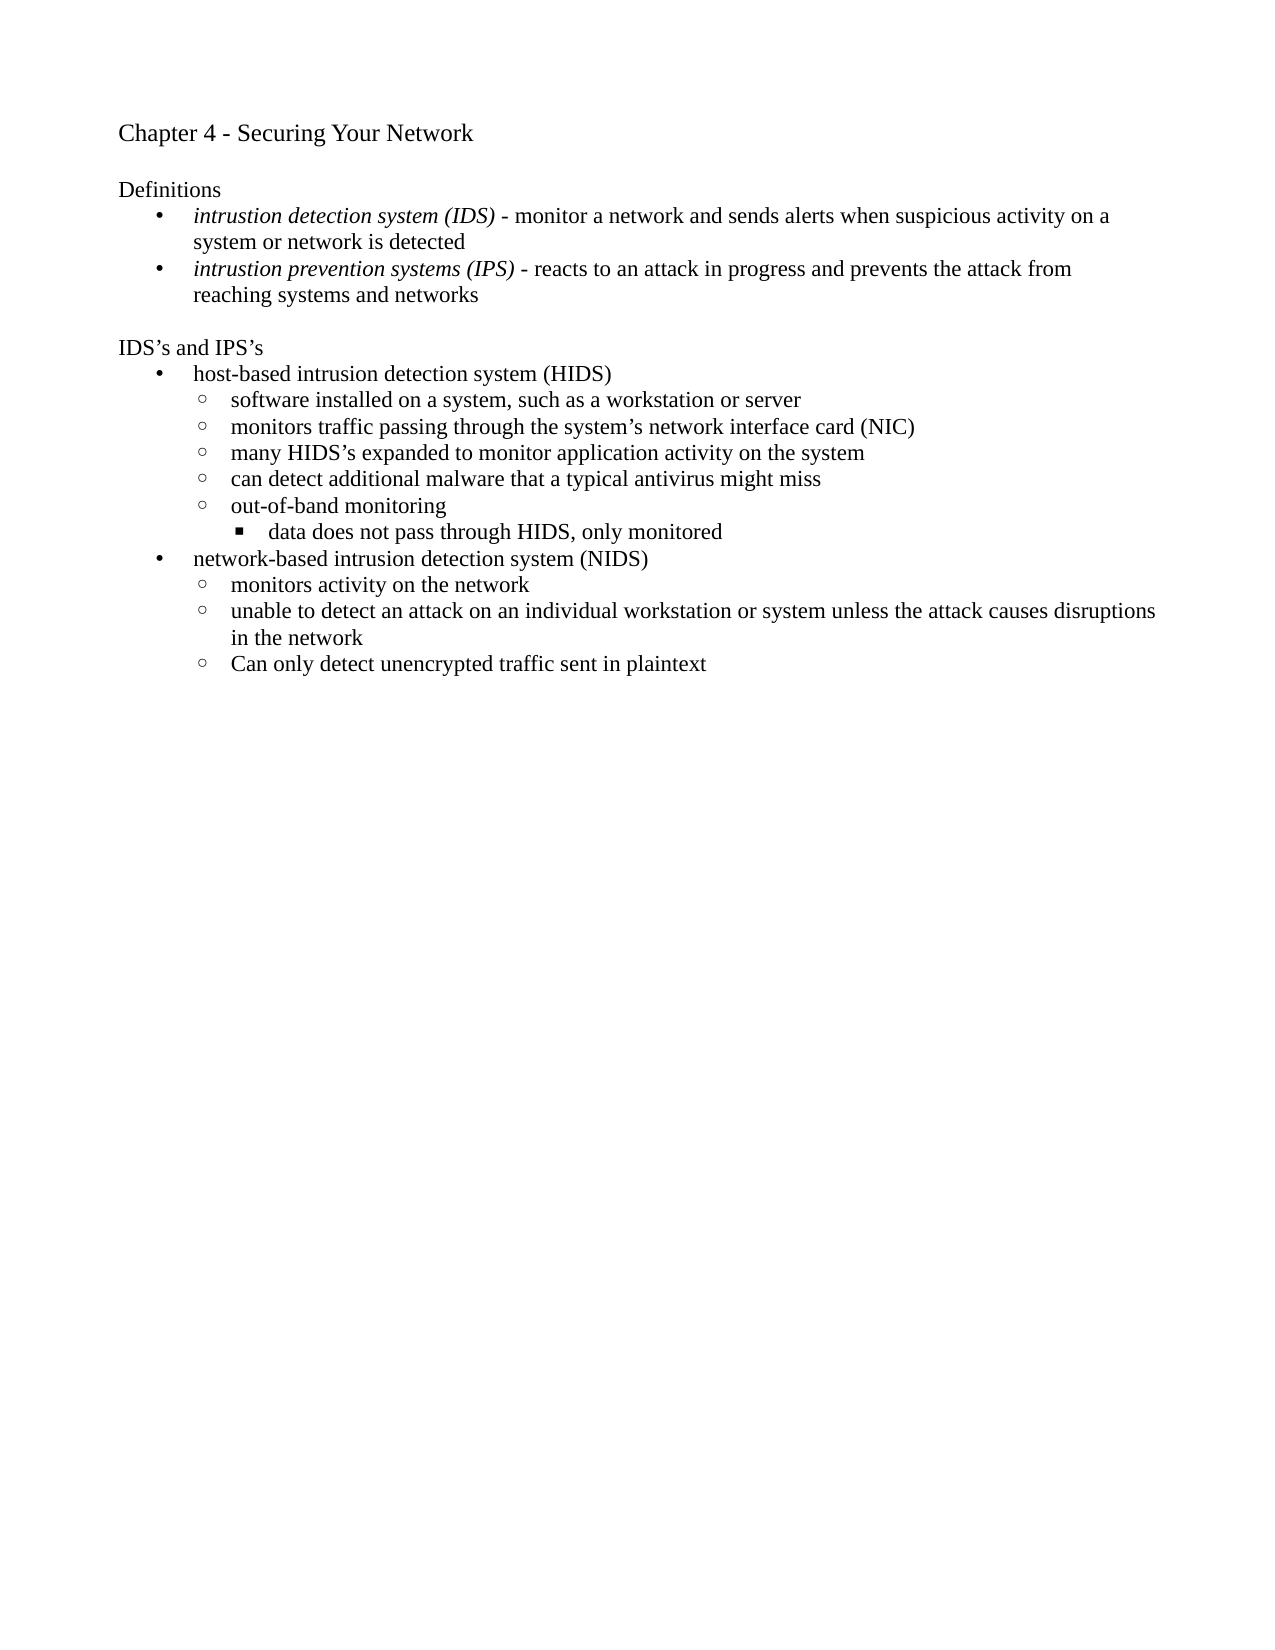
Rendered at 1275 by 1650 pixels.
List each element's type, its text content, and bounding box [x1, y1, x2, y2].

list intrustion prevention systems (IPS) - reacts to an attack in progress and prevents the attack from reaching systems and networks [156, 255, 1157, 307]
list monitors activity on the network [193, 571, 1157, 597]
text IDS’s and IPS’s [118, 334, 1157, 360]
list software installed on a system, such as a workstation or server [193, 386, 1157, 413]
list out-of-band monitoring [193, 492, 1157, 518]
list network-based intrusion detection system (NIDS) [156, 544, 1157, 571]
list can detect additional malware that a typical antivirus might miss [193, 466, 1157, 492]
list host-based intrusion detection system (HIDS) [156, 360, 1157, 386]
list unable to detect an attack on an individual workstation or system unless the attack causes disruptions in the network [193, 597, 1157, 650]
list many HIDS’s expanded to monitor application activity on the system [193, 439, 1157, 466]
text Definitions [118, 176, 1157, 202]
list monitors traffic passing through the system’s network interface card (NIC) [193, 413, 1157, 439]
text Chapter 4 - Securing Your Network [118, 118, 1157, 147]
list Can only detect unencrypted traffic sent in plaintext [193, 650, 1157, 676]
list data does not pass through HIDS, only monitored [231, 518, 1157, 544]
list intrustion detection system (IDS) - monitor a network and sends alerts when suspicious activity on a system or network is detected [156, 202, 1157, 255]
